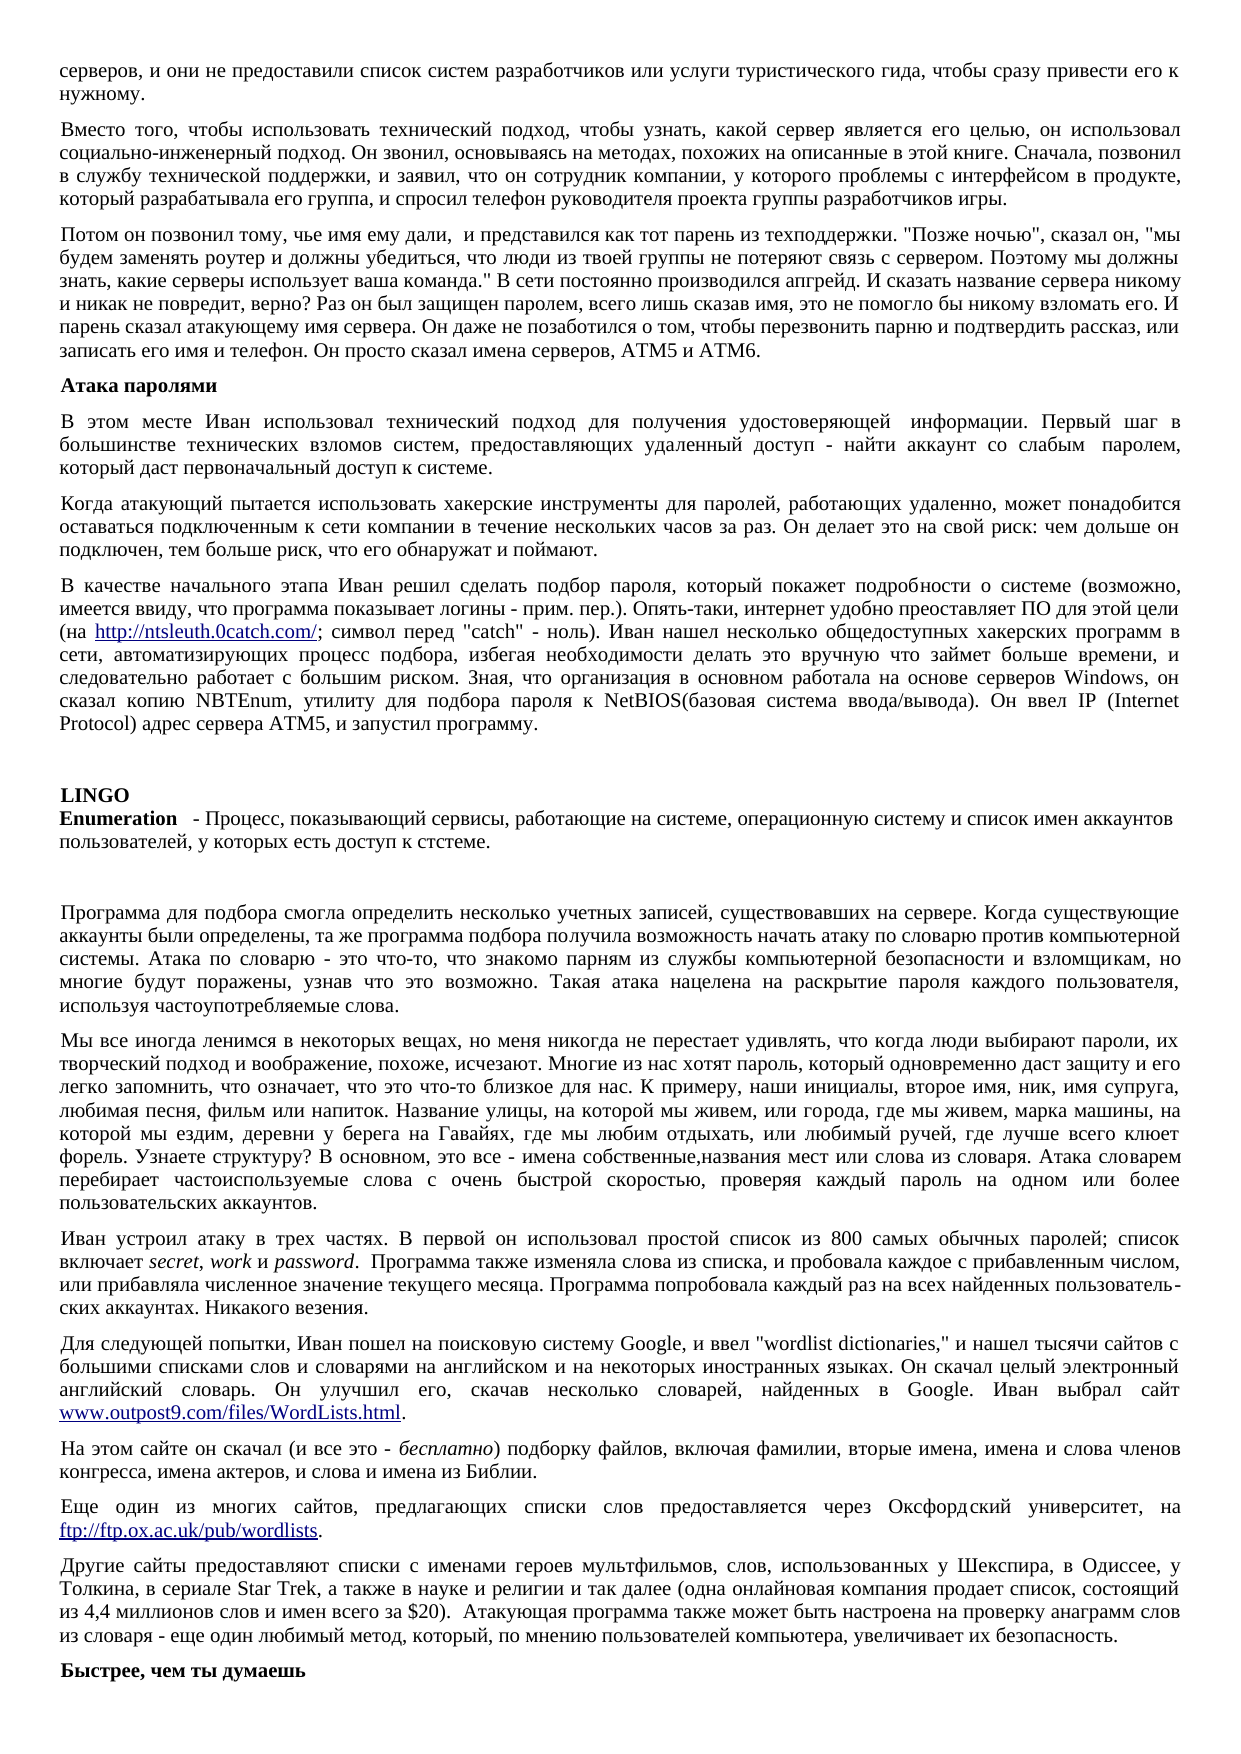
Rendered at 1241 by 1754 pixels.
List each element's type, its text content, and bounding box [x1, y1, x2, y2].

text Когда атакующий пытается использовать хакерские инструменты для паролей, работаю­щих удаленно, может понадобится оставаться подключенным к сети компании в течение нескольких часов за раз. Он делает это на свой риск: чем дольше он подключен, тем больше риск, что его обнаружат и поймают. [59, 492, 1181, 561]
text Программа для подбора смогла определить несколько учетных записей, существовавших на сервере. Когда существующие аккаунты были определены, та же программа подбора по­лучила возможность начать атаку по словарю против компьютерной системы. Атака по сло­варю - это что-то, что знакомо парням из службы компьютерной безопасности и взломщи­кам, но многие будут поражены, узнав что это возможно. Такая атака нацелена на раскрытие пароля каждого пользователя, используя частоупотребляемые слова. [59, 901, 1181, 1017]
text Потом он позвонил тому, чье имя ему дали, и представился как тот парень из техподдерж­ки. "Позже ночью", сказал он, "мы будем заменять роутер и должны убедиться, что люди из твоей группы не потеряют связь с сервером. Поэтому мы должны знать, какие серверы ис­пользует ваша команда." В сети постоянно производился апгрейд. И сказать название серве­ра никому и никак не повредит, верно? Раз он был защищен паролем, всего лишь сказав имя, это не помогло бы никому взломать его. И парень сказал атакующему имя сервера. Он даже не позаботился о том, чтобы перезвонить парню и подтвердить рассказ, или записать его имя и телефон. Он просто сказал имена серверов, ATM5 и ATM6. [59, 223, 1181, 362]
text LINGO Enumeration - Процесс, показывающий сервисы, работающие на системе, операционную систему и список имен аккаунтов пользователей, у которых есть доступ к стстеме. [59, 783, 1181, 853]
text Мы все иногда ленимся в некоторых вещах, но меня никогда не перестает удивлять, что когда люди выбирают пароли, их творческий подход и воображение, похоже, исчезают. Мно­гие из нас хотят пароль, который одновременно даст защиту и его легко запомнить, что означает, что это что-то близкое для нас. К примеру, наши инициалы, второе имя, ник, имя супруга, любимая песня, фильм или напиток. Название улицы, на которой мы живем, или го­рода, где мы живем, марка машины, на которой мы ездим, деревни у берега на Гавайях, где мы любим отдыхать, или любимый ручей, где лучше всего клюет форель. Узнаете структу­ру? В основном, это все - имена собственные,названия мест или слова из словаря. Атака сло­варем перебирает частоиспользуемые слова с очень быстрой скоростью, проверяя каждый пароль на одном или более пользовательских аккаунтов. [59, 1029, 1181, 1214]
text Для следующей попытки, Иван пошел на поисковую систему Google, и ввел "wordlist dictionaries," и нашел тысячи сайтов с большими списками слов и словарями на английском и на некоторых иностранных языках. Он скачал целый электронный английский словарь. Он улучшил его, скачав несколько словарей, найденных в Google. Иван выбрал сайт www.outpost9.com/files/WordLists.html. [59, 1332, 1181, 1424]
text Другие сайты предоставляют списки с именами героев мультфильмов, слов, использован­ных у Шекспира, в Одиссее, у Толкина, в сериале Star Trek, а также в науке и религии и так далее (одна онлайновая компания продает список, состоящий из 4,4 миллионов слов и имен всего за $20). Атакующая программа также может быть настроена на проверку анаграмм слов из словаря - еще один любимый метод, который, по мнению пользователей компьютера, увеличивает их безопасность. [59, 1554, 1181, 1647]
text Быстрее, чем ты думаешь [59, 1659, 1181, 1682]
text Вместо того, чтобы использовать технический подход, чтобы узнать, какой сервер являет­ся его целью, он использовал социально-инженерный подход. Он звонил, основываясь на ме­тодах, похожих на описанные в этой книге. Сначала, позвонил в службу технической под­держки, и заявил, что он сотрудник компании, у которого проблемы с интерфейсом в про­дукте, который разрабатывала его группа, и спросил телефон руководителя проекта группы разработчиков игры. [59, 118, 1181, 210]
text В этом месте Иван использовал технический подход для получения удостоверяющей ин­формации. Первый шаг в большинстве технических взломов систем, предоставляющих уда­ленный доступ - найти аккаунт со слабым паролем, который даст первоначальный доступ к системе. [59, 410, 1181, 479]
text В качестве начального этапа Иван решил сделать подбор пароля, который покажет подроб­ности о системе (возможно, имеется ввиду, что программа показывает логины - прим. пер.). Опять-таки, интернет удобно преоставляет ПО для этой цели (на http://ntsleuth.0catch.com/; символ перед "catch" - ноль). Иван нашел несколько общедоступных хакерских программ в сети, автоматизирующих процесс подбора, избегая необходимости делать это вручную что займет больше времени, и следовательно работает с большим риском. Зная, что организация в основном работала на основе серверов Windows, он сказал копию NBTEnum, утилиту для подбора пароля к NetBIOS(базовая система ввода/вывода). Он ввел IP (Internet Protocol) ад­рес сервера ATM5, и запустил программу. [59, 573, 1181, 735]
text Еще один из многих сайтов, предлагающих списки слов предоставляется через Оксфорд­ский университет, на ftp://ftp.ox.ac.uk/pub/wordlists. [59, 1495, 1181, 1542]
text Атака паролями [59, 374, 1181, 397]
text серверов, и они не предоставили список систем разработчиков или услуги туристического гида, чтобы сразу привести его к нужному. [59, 59, 1181, 105]
text Иван устроил атаку в трех частях. В первой он использовал простой список из 800 самых обычных паролей; список включает secret, work и password. Программа также изменяла сло­ва из списка, и пробовала каждое с прибавленным числом, или прибавляла численное значе­ние текущего месяца. Программа попробовала каждый раз на всех найденных пользователь­ских аккаунтах. Никакого везения. [59, 1227, 1181, 1319]
text На этом сайте он скачал (и все это - бесплатно) подборку файлов, включая фамилии, вто­рые имена, имена и слова членов конгресса, имена актеров, и слова и имена из Библии. [59, 1437, 1181, 1483]
